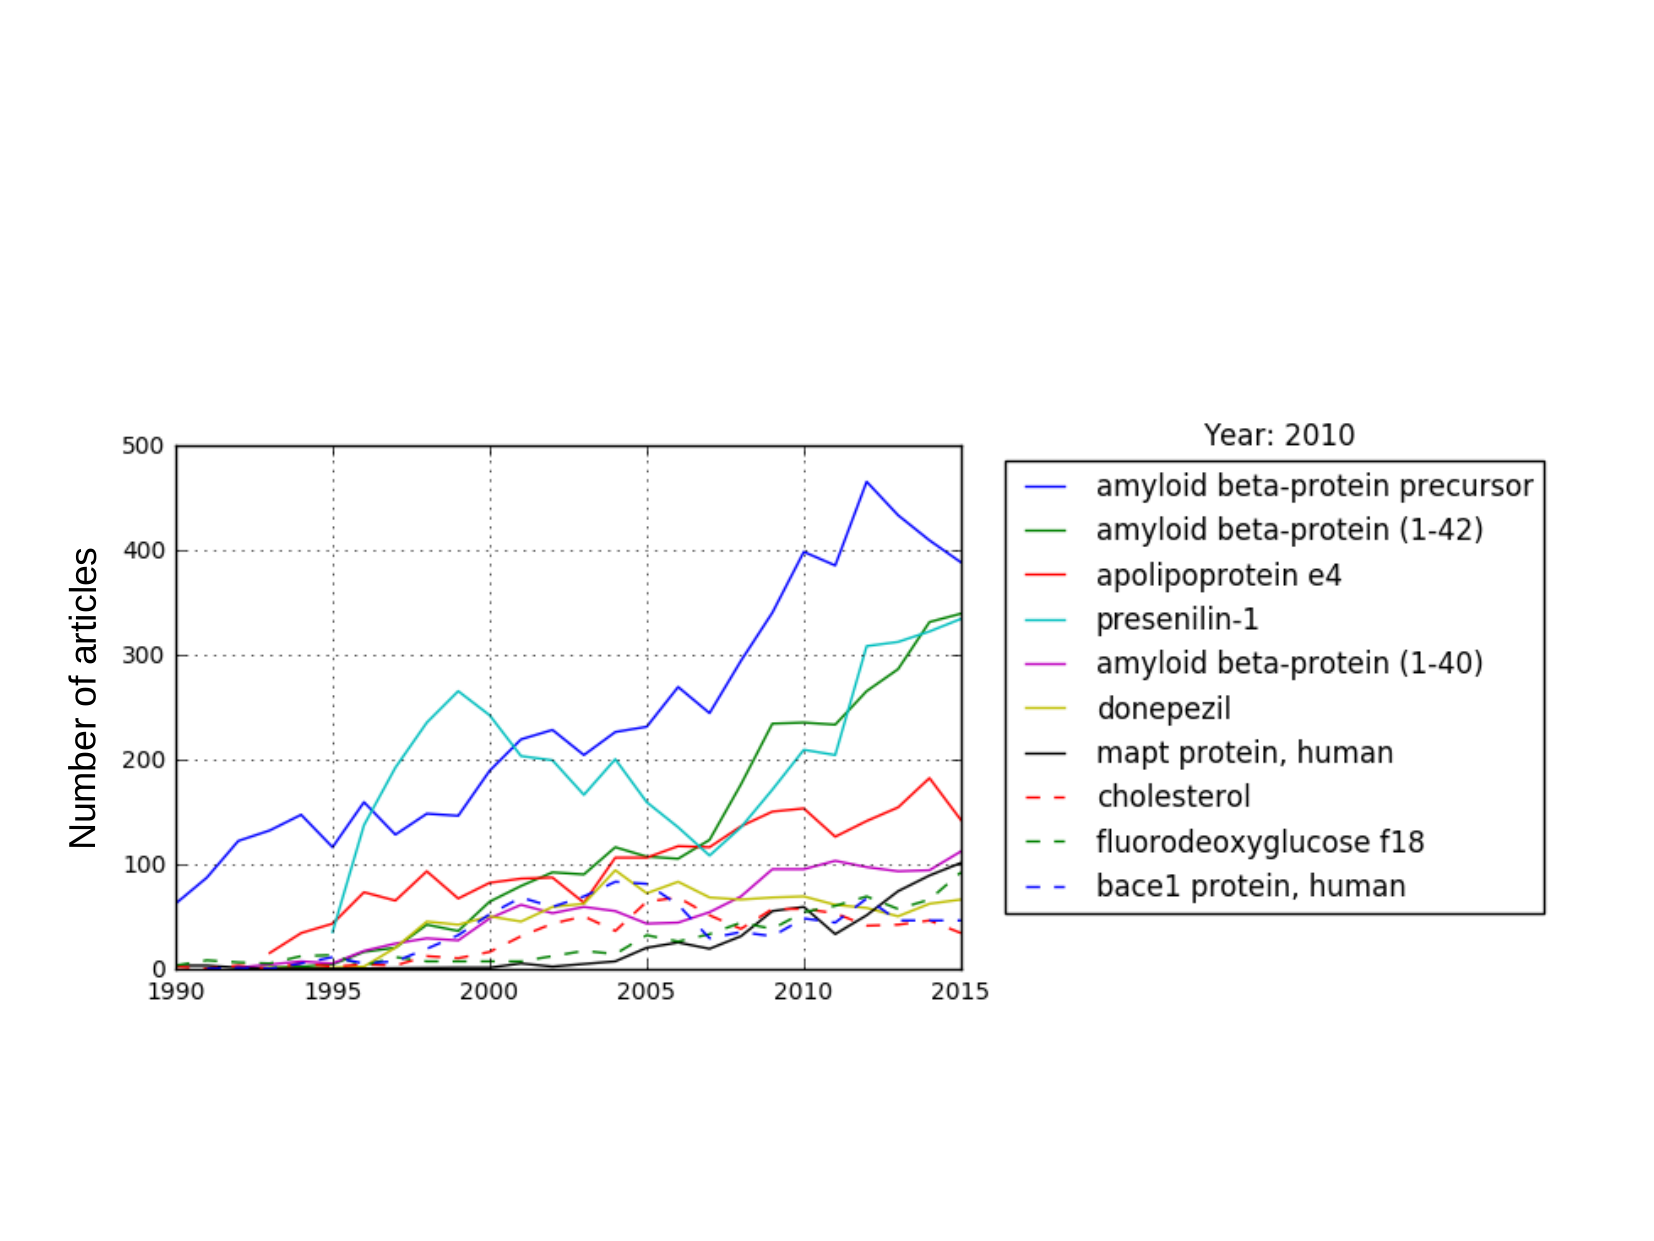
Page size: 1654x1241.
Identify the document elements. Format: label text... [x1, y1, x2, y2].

text_box Number of articles [53, 355, 176, 866]
picture [105, 395, 1561, 1021]
